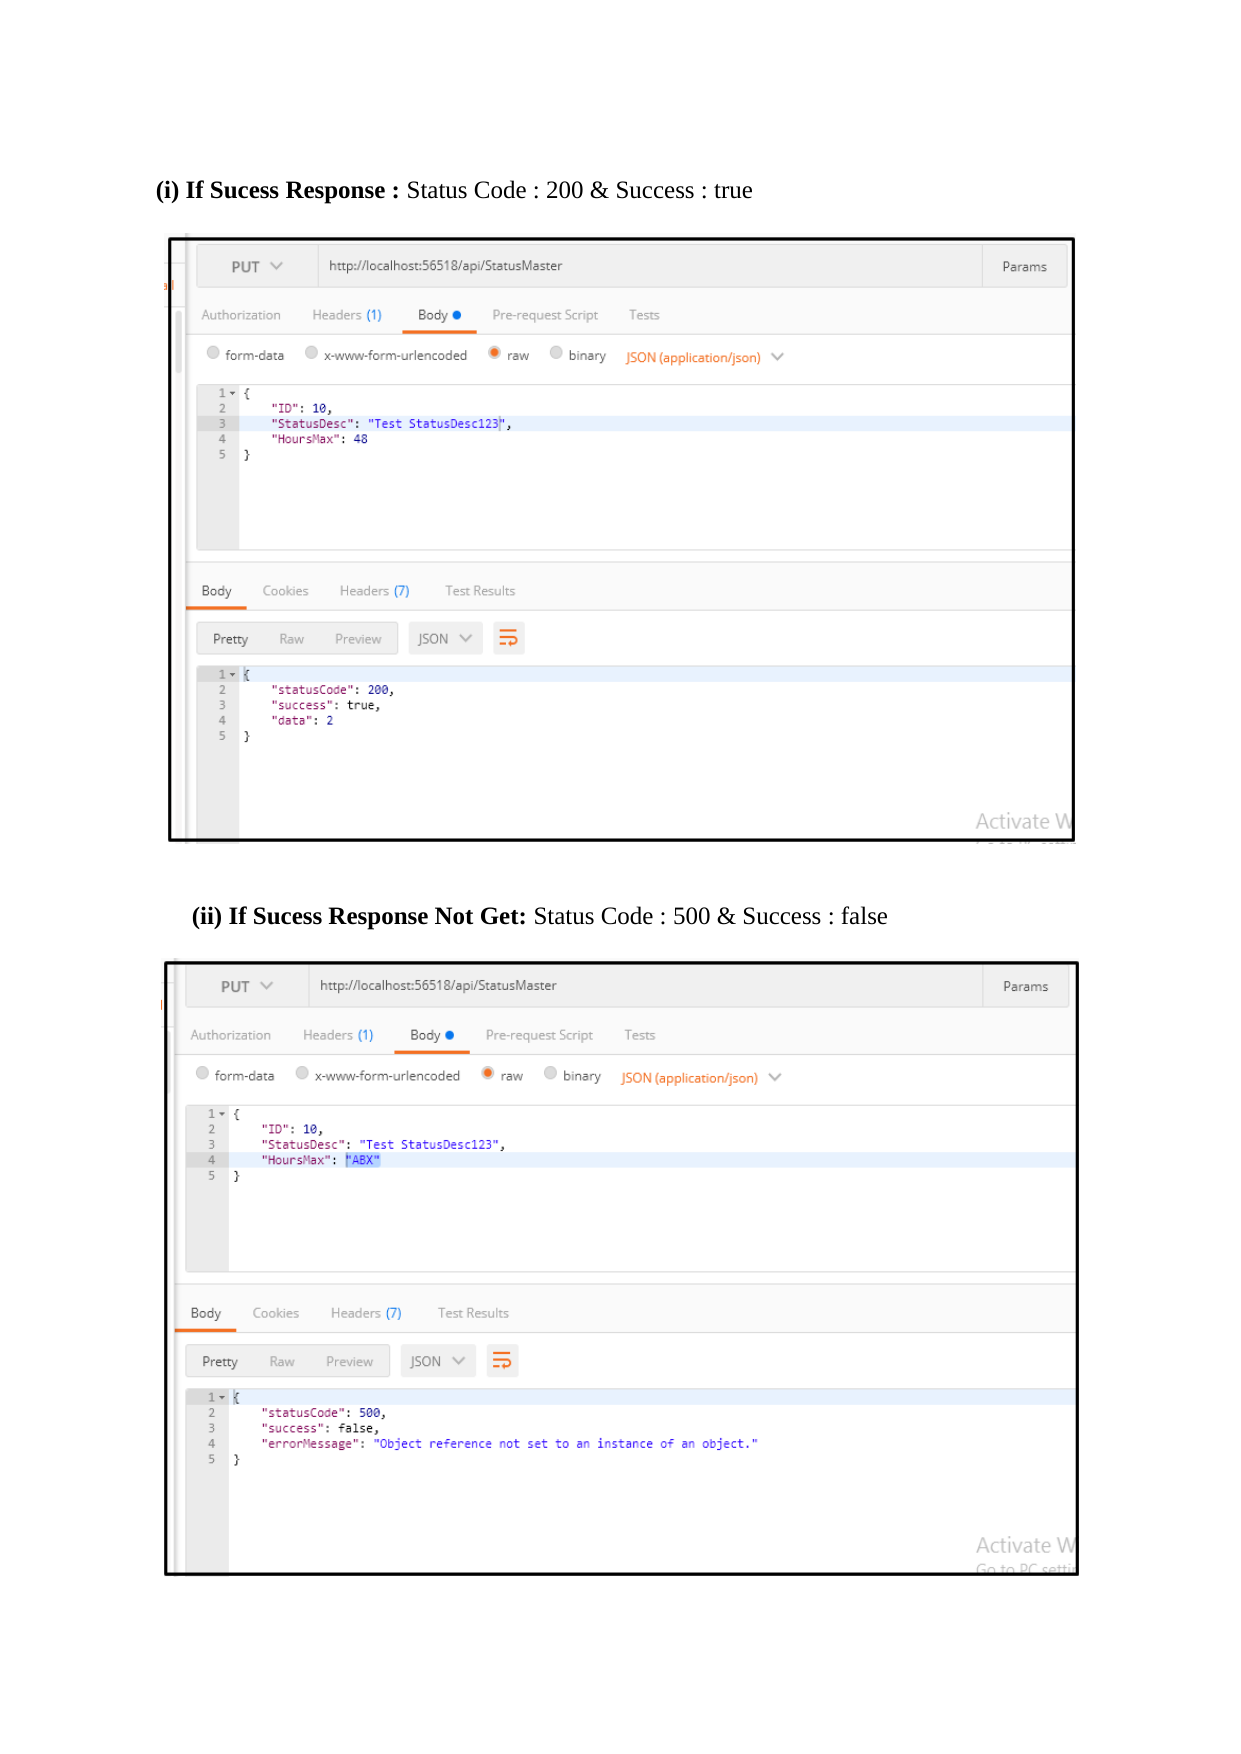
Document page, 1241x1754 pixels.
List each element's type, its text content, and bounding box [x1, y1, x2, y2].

text (ii) If Sucess Response Not Get: Status Code : 500 & Success : false [118, 901, 1122, 930]
text (i) If Sucess Response : Status Code : 200 & Success : true [118, 176, 1122, 204]
picture [164, 233, 1076, 844]
picture [161, 958, 1079, 1577]
